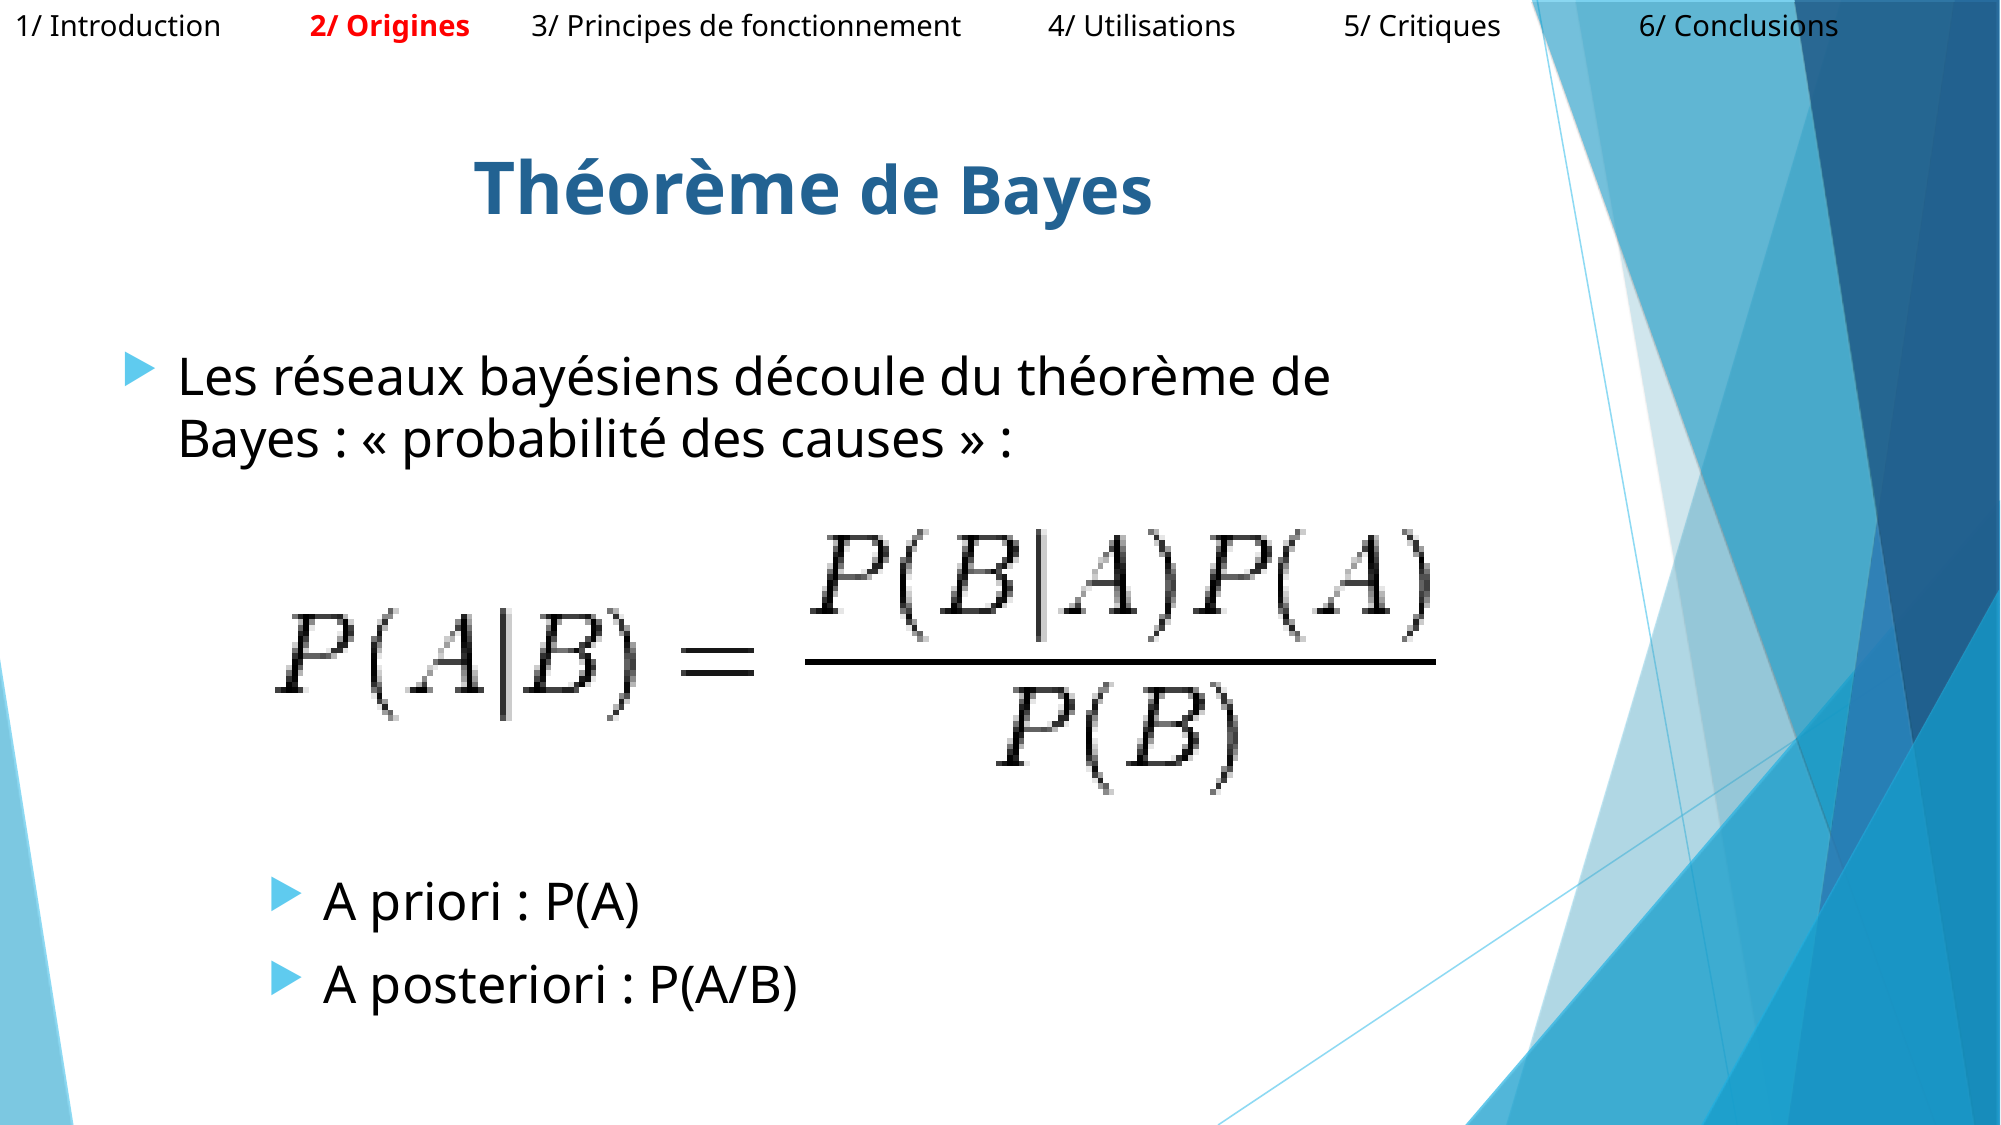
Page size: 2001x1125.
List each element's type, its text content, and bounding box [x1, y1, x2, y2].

text_box 1/ Introduction 2/ Origines 3/ Principes de fonctionnement 4/ Utilisations 5/ Critiques 6/ Conclusions [0, 0, 2000, 50]
text_box A priori : P(A) A posteriori : P(A/B) [252, 814, 918, 1082]
list Théorème de Bayes Les réseaux bayésiens découle du théorème de Bayes : « probabilité des causes » : [105, 133, 1522, 828]
picture [270, 524, 1436, 796]
